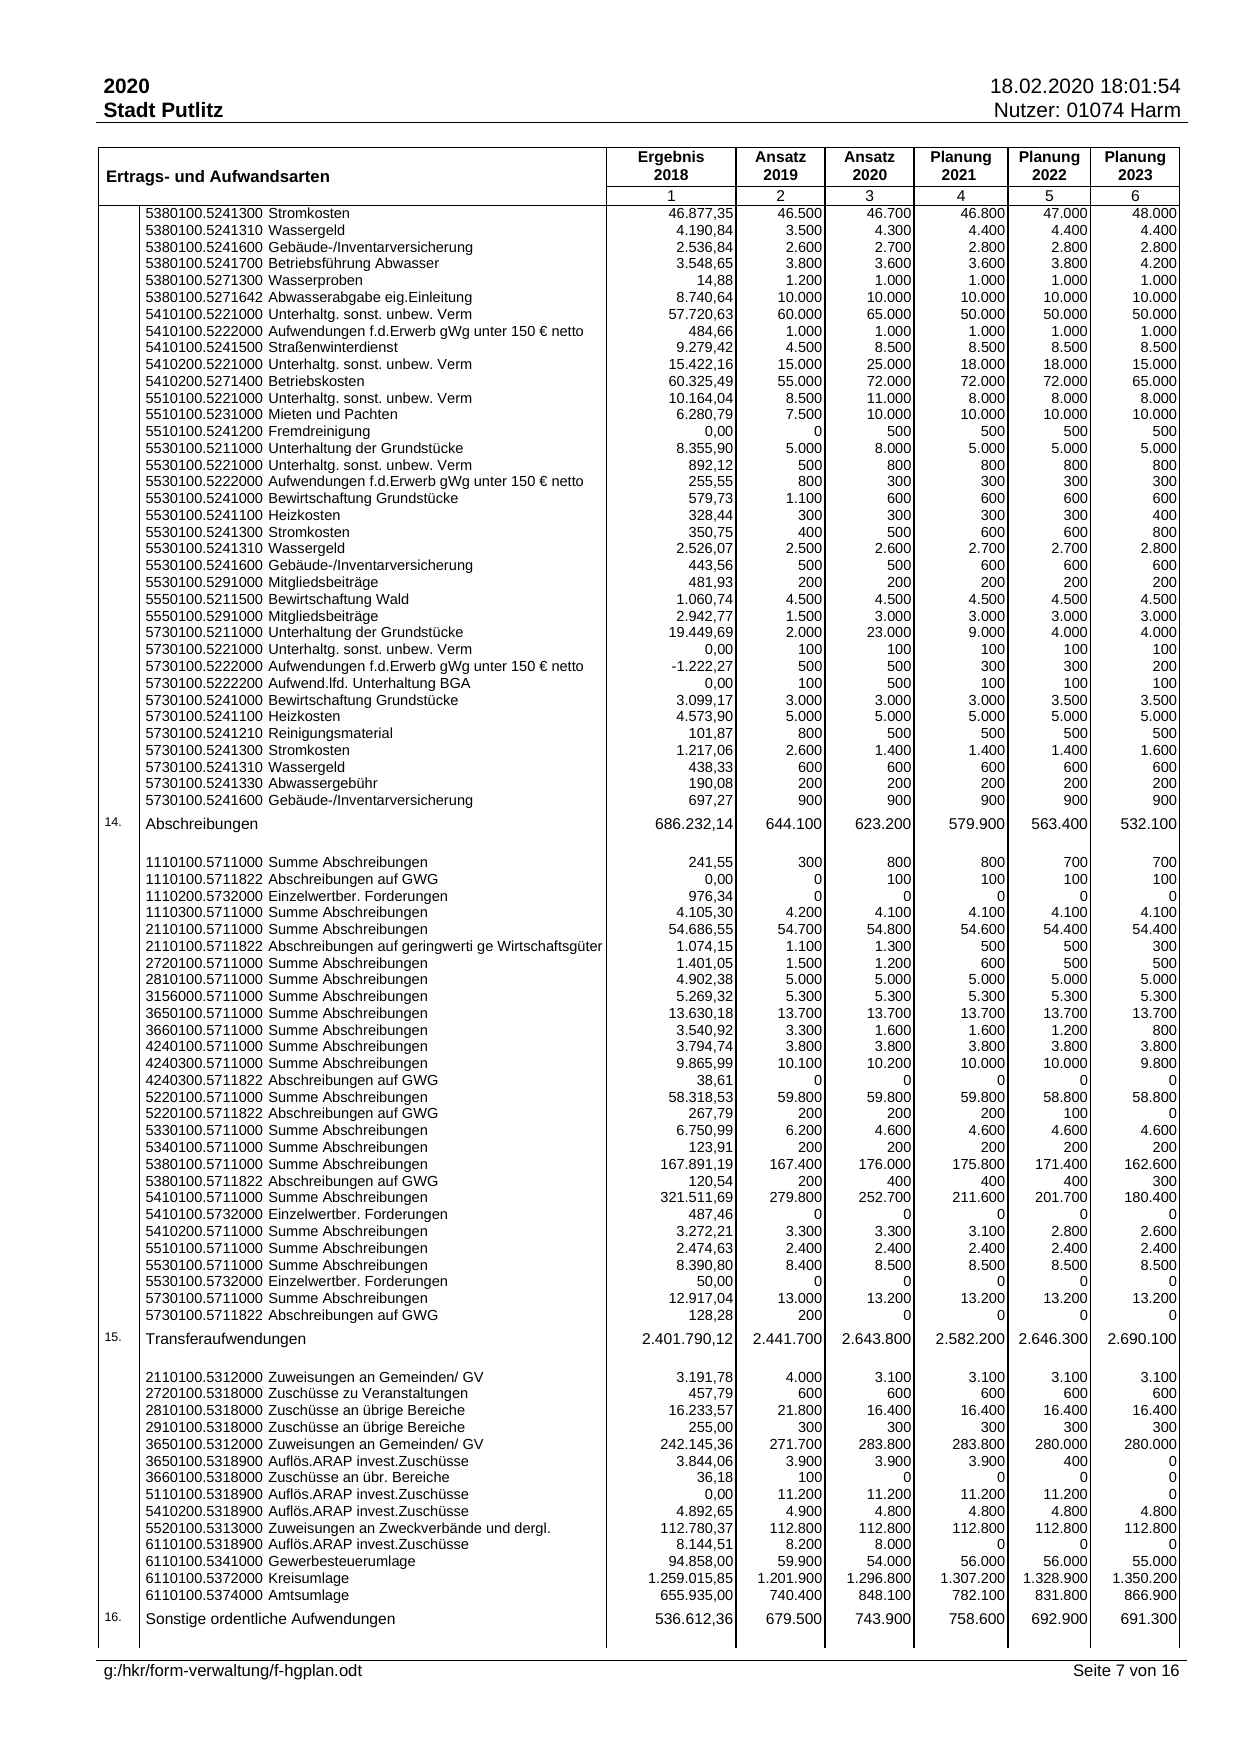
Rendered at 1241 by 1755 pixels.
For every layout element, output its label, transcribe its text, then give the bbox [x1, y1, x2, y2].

table_cell [99, 1273, 139, 1290]
table_cell Zuweisungen an Gemeinden/ GV [264, 1435, 606, 1452]
table_cell 8.144,51 [607, 1536, 735, 1553]
table_cell [99, 255, 139, 272]
table_cell [99, 389, 139, 406]
table_cell 57.720,63 [607, 305, 735, 322]
table_cell 5410100.5221000 [140, 305, 263, 322]
table_cell 38,61 [607, 1072, 735, 1088]
table_cell 23.000 [826, 624, 913, 641]
table_cell 800 [826, 456, 913, 473]
table_cell [99, 305, 139, 322]
table_cell 0 [915, 887, 1007, 904]
table_cell 15.000 [1091, 356, 1179, 372]
table_cell 5380100.5241700 [140, 255, 263, 272]
table_cell 4.200 [737, 904, 824, 921]
table_cell 457,79 [607, 1385, 735, 1402]
table_cell [99, 1368, 139, 1385]
table_cell 1.000 [826, 322, 913, 339]
table_cell [99, 574, 139, 591]
table_cell 4.200 [1091, 255, 1179, 272]
table_cell 4.600 [826, 1122, 913, 1139]
table_cell 200 [1009, 775, 1090, 792]
table_cell [99, 423, 139, 439]
table_cell Auflös.ARAP invest.Zuschüsse [264, 1452, 606, 1469]
table_cell 2.600 [826, 540, 913, 557]
table_cell 0 [826, 1306, 913, 1323]
table_cell Mitgliedsbeiträge [264, 607, 606, 624]
table_cell 10.000 [1091, 406, 1179, 423]
table_cell 2.000 [737, 624, 824, 641]
table_cell 300 [826, 1419, 913, 1435]
table_cell 0 [826, 1206, 913, 1223]
table_cell 679.500 [737, 1603, 824, 1648]
table_cell 3.272,21 [607, 1223, 735, 1239]
table_cell 300 [1009, 473, 1090, 490]
table_cell 300 [915, 473, 1007, 490]
table_cell 5730100.5711822 [140, 1306, 263, 1323]
table_cell 4240300.5711000 [140, 1055, 263, 1072]
table_cell 600 [1091, 557, 1179, 574]
table_cell 400 [1009, 1452, 1090, 1469]
table_cell 1.259.015,85 [607, 1570, 735, 1586]
table_cell 271.700 [737, 1435, 824, 1452]
table_cell 600 [915, 490, 1007, 507]
table_cell 200 [826, 1139, 913, 1156]
table_cell 100 [915, 870, 1007, 887]
table_cell 623.200 [826, 809, 913, 854]
table_cell 0 [1009, 1072, 1090, 1088]
table_cell 2.690.100 [1091, 1323, 1179, 1368]
table_cell 5730100.5222200 [140, 674, 263, 691]
table_cell 600 [1009, 557, 1090, 574]
table_cell 59.900 [737, 1553, 824, 1569]
table_cell 11.200 [1009, 1486, 1090, 1502]
table_cell 0 [737, 1206, 824, 1223]
table_cell 18.000 [1009, 356, 1090, 372]
table_cell [99, 222, 139, 238]
table_cell 5730100.5241310 [140, 758, 263, 775]
table_cell 5520100.5313000 [140, 1519, 263, 1536]
table_cell 600 [1009, 1385, 1090, 1402]
table_cell Fremdreinigung [264, 423, 606, 439]
table_cell 200 [737, 1105, 824, 1122]
table_cell 15.422,16 [607, 356, 735, 372]
table_cell 200 [1009, 1139, 1090, 1156]
table_cell 1.600 [915, 1021, 1007, 1038]
table_cell 300 [915, 658, 1007, 674]
table_cell 3.100 [826, 1368, 913, 1385]
table_cell 3.794,74 [607, 1038, 735, 1055]
table_cell Gebäude-/Inventarversicherung [264, 557, 606, 574]
table_cell 58.318,53 [607, 1089, 735, 1105]
table_cell 60.000 [737, 305, 824, 322]
table_cell 3.900 [737, 1452, 824, 1469]
table_cell 13.000 [737, 1290, 824, 1306]
table_cell Betriebsführung Abwasser [264, 255, 606, 272]
table_cell 100 [737, 641, 824, 658]
table_cell 4.190,84 [607, 222, 735, 238]
table_cell [99, 674, 139, 691]
table_cell 8.740,64 [607, 289, 735, 305]
table_cell 4.902,38 [607, 971, 735, 988]
table_cell 11.200 [737, 1486, 824, 1502]
table_cell Summe Abschreibungen [264, 1021, 606, 1038]
table_cell 3.900 [826, 1452, 913, 1469]
table_cell 900 [1009, 792, 1090, 808]
table_cell 0 [915, 1469, 1007, 1486]
table_cell 743.900 [826, 1603, 913, 1648]
table_cell Einzelwertber. Forderungen [264, 1206, 606, 1223]
table_cell 2.800 [1009, 238, 1090, 255]
table_cell 60.325,49 [607, 373, 735, 389]
table_cell 13.700 [915, 1005, 1007, 1021]
table_cell 128,28 [607, 1306, 735, 1323]
table_cell 5340100.5711000 [140, 1139, 263, 1156]
table_cell 5510100.5711000 [140, 1239, 263, 1256]
table_cell Summe Abschreibungen [264, 1156, 606, 1172]
table_cell 100 [915, 674, 1007, 691]
table_cell 600 [1091, 490, 1179, 507]
table_cell 3660100.5318000 [140, 1469, 263, 1486]
table_cell Unterhaltg. sonst. unbew. Verm [264, 641, 606, 658]
table_cell Bewirtschaftung Grundstücke [264, 490, 606, 507]
table_cell 500 [1091, 954, 1179, 971]
table_cell 100 [1009, 641, 1090, 658]
table_cell 0 [737, 423, 824, 439]
table_cell 4.500 [826, 591, 913, 607]
table_cell 10.000 [1091, 289, 1179, 305]
table_cell [99, 490, 139, 507]
table_cell 3.100 [1091, 1368, 1179, 1385]
table_cell 3 [826, 187, 913, 205]
table_cell 8.390,80 [607, 1256, 735, 1273]
table_cell 600 [1009, 490, 1090, 507]
table_cell 5.000 [737, 708, 824, 725]
table_cell 200 [737, 775, 824, 792]
table_cell 8.000 [826, 1536, 913, 1553]
table_cell Summe Abschreibungen [264, 921, 606, 937]
table_cell 1.000 [826, 272, 913, 289]
table_cell 14. [99, 809, 139, 854]
table_cell 831.800 [1009, 1586, 1090, 1603]
table_cell 3.100 [915, 1368, 1007, 1385]
table_cell 2910100.5318000 [140, 1419, 263, 1435]
table_cell 56.000 [1009, 1553, 1090, 1569]
table_cell 56.000 [915, 1553, 1007, 1569]
table_cell [99, 971, 139, 988]
table_cell 13.200 [1009, 1290, 1090, 1306]
table_cell 4.500 [915, 591, 1007, 607]
table_cell 5380100.5241310 [140, 222, 263, 238]
table_cell 10.000 [1009, 1055, 1090, 1072]
table_cell 800 [737, 725, 824, 741]
table_cell 112.800 [915, 1519, 1007, 1536]
table_cell 5380100.5711822 [140, 1172, 263, 1189]
table_cell 300 [1009, 507, 1090, 523]
table_cell 16.400 [1009, 1402, 1090, 1419]
table_cell 54.800 [826, 921, 913, 937]
table_cell Einzelwertber. Forderungen [264, 887, 606, 904]
table_cell 0 [915, 1206, 1007, 1223]
table_cell 54.686,55 [607, 921, 735, 937]
table_cell 3.000 [1091, 607, 1179, 624]
table_cell 3660100.5711000 [140, 1021, 263, 1038]
table_header Planung 2023 [1091, 148, 1179, 186]
table_cell 5530100.5241100 [140, 507, 263, 523]
table_cell 1.500 [737, 954, 824, 971]
table_cell 46.877,35 [607, 206, 735, 222]
table_cell 3650100.5711000 [140, 1005, 263, 1021]
table_cell 5530100.5241600 [140, 557, 263, 574]
table_cell 3.540,92 [607, 1021, 735, 1038]
table_cell Auflös.ARAP invest.Zuschüsse [264, 1486, 606, 1502]
table_cell 1.500 [737, 607, 824, 624]
table_cell 5730100.5241600 [140, 792, 263, 808]
table_cell Zuweisungen an Zweckverbände und dergl. [264, 1519, 606, 1536]
table_cell 3.800 [1091, 1038, 1179, 1055]
table_cell 500 [915, 725, 1007, 741]
table_cell 200 [915, 574, 1007, 591]
table_cell 2.700 [1009, 540, 1090, 557]
table_cell 4.500 [737, 339, 824, 356]
table_cell 8.355,90 [607, 440, 735, 456]
table_cell 3.800 [737, 255, 824, 272]
table_cell [99, 1402, 139, 1419]
table_cell [99, 1239, 139, 1256]
table_cell 6 [1091, 187, 1179, 205]
table_cell Summe Abschreibungen [264, 1005, 606, 1021]
table_cell 59.800 [915, 1089, 1007, 1105]
table_cell [99, 440, 139, 456]
table_cell [99, 1435, 139, 1452]
table_cell Abschreibungen auf GWG [264, 870, 606, 887]
table_cell [99, 691, 139, 708]
table_cell 4.400 [1009, 222, 1090, 238]
table_cell [99, 1156, 139, 1172]
table_cell [99, 456, 139, 473]
table_cell 13.630,18 [607, 1005, 735, 1021]
table_cell 5410200.5221000 [140, 356, 263, 372]
table_cell 5.000 [1091, 440, 1179, 456]
table_cell Stromkosten [264, 741, 606, 758]
table_cell 10.000 [915, 289, 1007, 305]
table_cell 500 [915, 423, 1007, 439]
table_cell 5530100.5732000 [140, 1273, 263, 1290]
table_cell 6110100.5341000 [140, 1553, 263, 1569]
table_cell 200 [826, 775, 913, 792]
table_cell 3.844,06 [607, 1452, 735, 1469]
table_cell 740.400 [737, 1586, 824, 1603]
table_cell [99, 1553, 139, 1569]
table_cell 175.800 [915, 1156, 1007, 1172]
table_cell Sonstige ordentliche Aufwendungen [140, 1603, 606, 1648]
table_cell 200 [826, 1105, 913, 1122]
table_cell 3.300 [826, 1223, 913, 1239]
table_cell [99, 524, 139, 540]
table_cell 1.401,05 [607, 954, 735, 971]
table_cell 1.100 [737, 938, 824, 954]
table_cell 700 [1091, 854, 1179, 870]
table_cell 697,27 [607, 792, 735, 808]
table_cell [99, 356, 139, 372]
table_cell 2.643.800 [826, 1323, 913, 1368]
table_cell 600 [915, 524, 1007, 540]
table_cell 1.350.200 [1091, 1570, 1179, 1586]
table_cell 1.400 [1009, 741, 1090, 758]
table_cell 443,56 [607, 557, 735, 574]
table_cell 5550100.5211500 [140, 591, 263, 607]
table_cell Summe Abschreibungen [264, 954, 606, 971]
table_cell 686.232,14 [607, 809, 735, 854]
table_header Planung 2021 [915, 148, 1007, 186]
table_cell 4.000 [1009, 624, 1090, 641]
table_cell 800 [1009, 456, 1090, 473]
table_cell 112.800 [737, 1519, 824, 1536]
table_cell 8.500 [737, 389, 824, 406]
table_cell 8.000 [1091, 389, 1179, 406]
table_cell 4.100 [915, 904, 1007, 921]
table_cell 4.000 [737, 1368, 824, 1385]
table_cell 167.400 [737, 1156, 824, 1172]
table_cell [99, 1452, 139, 1469]
table_cell 500 [826, 658, 913, 674]
table_cell 0,00 [607, 641, 735, 658]
table_cell 0 [1091, 1072, 1179, 1088]
table_cell [99, 1223, 139, 1239]
table_cell [99, 1005, 139, 1021]
table_cell Summe Abschreibungen [264, 1038, 606, 1055]
table_cell 55.000 [737, 373, 824, 389]
table_cell 1.060,74 [607, 591, 735, 607]
table_cell [99, 887, 139, 904]
table_cell 13.700 [737, 1005, 824, 1021]
table_header Ergebnis 2018 [607, 148, 735, 186]
table_cell 280.000 [1091, 1435, 1179, 1452]
table_cell 19.449,69 [607, 624, 735, 641]
table_cell 4.100 [826, 904, 913, 921]
table_cell 2.700 [915, 540, 1007, 557]
table_cell Unterhaltung der Grundstücke [264, 440, 606, 456]
table_cell 0 [826, 887, 913, 904]
table_cell 3.000 [737, 691, 824, 708]
table_cell 162.600 [1091, 1156, 1179, 1172]
table_cell 4.105,30 [607, 904, 735, 921]
table_cell Mitgliedsbeiträge [264, 574, 606, 591]
table_cell 2810100.5318000 [140, 1402, 263, 1419]
table_cell 4.800 [1091, 1503, 1179, 1519]
table_cell 180.400 [1091, 1189, 1179, 1206]
table_cell Summe Abschreibungen [264, 1089, 606, 1105]
table_cell 58.800 [1091, 1089, 1179, 1105]
table_cell [99, 1105, 139, 1122]
table_cell [99, 921, 139, 937]
table_cell 54.000 [826, 1553, 913, 1569]
table_cell 500 [1009, 954, 1090, 971]
table_header Planung 2022 [1009, 148, 1090, 186]
table_cell 300 [737, 1419, 824, 1435]
table_cell 500 [826, 524, 913, 540]
table_cell 16.233,57 [607, 1402, 735, 1419]
table_cell Wassergeld [264, 540, 606, 557]
table_cell Bewirtschaftung Wald [264, 591, 606, 607]
table_cell Gebäude-/Inventarversicherung [264, 238, 606, 255]
table_cell 5.269,32 [607, 988, 735, 1004]
table_cell 500 [737, 456, 824, 473]
table_cell [99, 373, 139, 389]
table_cell 600 [826, 490, 913, 507]
table_cell 200 [737, 1139, 824, 1156]
table_cell 600 [826, 758, 913, 775]
table_cell 4240100.5711000 [140, 1038, 263, 1055]
table_cell 782.100 [915, 1586, 1007, 1603]
table_cell Reinigungsmaterial [264, 725, 606, 741]
table_cell 3.500 [1091, 691, 1179, 708]
table_cell 350,75 [607, 524, 735, 540]
table_cell 0 [915, 1536, 1007, 1553]
table_cell 3.800 [1009, 255, 1090, 272]
table_cell 5730100.5241300 [140, 741, 263, 758]
table_cell 50.000 [915, 305, 1007, 322]
table_cell 600 [915, 557, 1007, 574]
table_cell [99, 854, 139, 870]
table_cell 4.100 [1009, 904, 1090, 921]
table_cell 5410200.5711000 [140, 1223, 263, 1239]
table_cell 500 [1009, 725, 1090, 741]
table_cell 280.000 [1009, 1435, 1090, 1452]
table_cell [99, 1536, 139, 1553]
table_cell 50.000 [1091, 305, 1179, 322]
table_cell 283.800 [826, 1435, 913, 1452]
table_cell 5220100.5711000 [140, 1089, 263, 1105]
table_cell 300 [826, 507, 913, 523]
table_cell 0,00 [607, 1486, 735, 1502]
table_cell Amtsumlage [264, 1586, 606, 1603]
table_cell 6110100.5372000 [140, 1570, 263, 1586]
table_cell 644.100 [737, 809, 824, 854]
table_cell 5550100.5291000 [140, 607, 263, 624]
table_cell 4.573,90 [607, 708, 735, 725]
table_cell 2.646.300 [1009, 1323, 1090, 1368]
table_cell 54.400 [1091, 921, 1179, 937]
table_cell 2.800 [915, 238, 1007, 255]
table_cell 11.200 [826, 1486, 913, 1502]
table_cell 5410200.5271400 [140, 373, 263, 389]
table_cell Zuschüsse an übrige Bereiche [264, 1402, 606, 1419]
table_cell Abschreibungen auf GWG [264, 1072, 606, 1088]
table_cell Gebäude-/Inventarversicherung [264, 792, 606, 808]
table_cell 10.164,04 [607, 389, 735, 406]
table_cell 8.500 [915, 339, 1007, 356]
table_cell 3.000 [1009, 607, 1090, 624]
table_cell Einzelwertber. Forderungen [264, 1273, 606, 1290]
table_cell 36,18 [607, 1469, 735, 1486]
table_cell 3.548,65 [607, 255, 735, 272]
table_cell 5.000 [826, 971, 913, 988]
table_cell [99, 741, 139, 758]
table_cell 200 [915, 775, 1007, 792]
table_cell 800 [1091, 1021, 1179, 1038]
table_cell Summe Abschreibungen [264, 1223, 606, 1239]
table_cell 2.400 [1009, 1239, 1090, 1256]
table_cell 1.000 [1091, 272, 1179, 289]
table_cell 8.500 [1091, 339, 1179, 356]
table_cell Abwassergebühr [264, 775, 606, 792]
table_cell 5730100.5711000 [140, 1290, 263, 1306]
table_cell 0 [1009, 1469, 1090, 1486]
table_cell 47.000 [1009, 206, 1090, 222]
table_cell 3.300 [737, 1021, 824, 1038]
table_cell 3.300 [737, 1223, 824, 1239]
table_cell 4.900 [737, 1503, 824, 1519]
table_cell 58.800 [1009, 1089, 1090, 1105]
table_cell 200 [737, 1306, 824, 1323]
table_cell 900 [826, 792, 913, 808]
table_cell 10.000 [737, 289, 824, 305]
table_cell 171.400 [1009, 1156, 1090, 1172]
table_cell 16.400 [826, 1402, 913, 1419]
table_cell 1.074,15 [607, 938, 735, 954]
table_cell 15. [99, 1323, 139, 1368]
table_cell [99, 641, 139, 658]
table_cell Summe Abschreibungen [264, 904, 606, 921]
table_cell 3.100 [1009, 1368, 1090, 1385]
table_cell Unterhaltung der Grundstücke [264, 624, 606, 641]
table_cell 2720100.5711000 [140, 954, 263, 971]
table_cell 3.099,17 [607, 691, 735, 708]
table_cell 9.279,42 [607, 339, 735, 356]
table_cell 5.300 [1009, 988, 1090, 1004]
table_cell 10.000 [826, 289, 913, 305]
table_cell 536.612,36 [607, 1603, 735, 1648]
table_cell 600 [915, 954, 1007, 971]
table_cell 0 [1009, 1536, 1090, 1553]
table_cell 3.800 [1009, 1038, 1090, 1055]
table_cell 1110200.5732000 [140, 887, 263, 904]
table_cell 100 [1091, 870, 1179, 887]
table_cell 100 [737, 674, 824, 691]
table_cell 1.400 [915, 741, 1007, 758]
table_cell 101,87 [607, 725, 735, 741]
table_cell 13.200 [915, 1290, 1007, 1306]
table_cell 200 [915, 1105, 1007, 1122]
table_cell Abschreibungen auf GWG [264, 1105, 606, 1122]
table_cell 200 [1091, 574, 1179, 591]
table_cell 21.800 [737, 1402, 824, 1419]
table_cell 54.700 [737, 921, 824, 937]
table_cell 0 [1091, 1469, 1179, 1486]
table_cell Gewerbesteuerumlage [264, 1553, 606, 1569]
table_cell 500 [1009, 423, 1090, 439]
table_cell Summe Abschreibungen [264, 1139, 606, 1156]
table_cell 100 [826, 641, 913, 658]
table_cell 600 [1091, 758, 1179, 775]
table_cell 691.300 [1091, 1603, 1179, 1648]
table_cell 300 [1091, 1419, 1179, 1435]
table_cell [99, 557, 139, 574]
table_cell 5410100.5222000 [140, 322, 263, 339]
table_cell 5380100.5271642 [140, 289, 263, 305]
table_cell 2.600 [737, 741, 824, 758]
table_header Ansatz 2019 [737, 148, 824, 186]
table_cell 481,93 [607, 574, 735, 591]
table_cell 5510100.5231000 [140, 406, 263, 423]
table_cell Aufwendungen f.d.Erwerb gWg unter 150 € netto [264, 473, 606, 490]
table_cell [99, 725, 139, 741]
table_cell 500 [1091, 725, 1179, 741]
table_cell 100 [1091, 674, 1179, 691]
table_cell 400 [826, 1172, 913, 1189]
table_cell 2.600 [1091, 1223, 1179, 1239]
table_cell 5.000 [915, 708, 1007, 725]
table_cell [99, 473, 139, 490]
table_cell 3.600 [915, 255, 1007, 272]
table_cell 5.000 [826, 708, 913, 725]
table_cell 1.000 [1009, 272, 1090, 289]
table_cell Abschreibungen auf geringwerti ge Wirtschaftsgüter [264, 938, 606, 954]
table_cell 10.000 [1009, 406, 1090, 423]
table_cell 8.000 [915, 389, 1007, 406]
table_cell 0 [826, 1072, 913, 1088]
table_cell 3.500 [737, 222, 824, 238]
table_cell 5530100.5241000 [140, 490, 263, 507]
table_cell Bewirtschaftung Grundstücke [264, 691, 606, 708]
table_cell 5510100.5241200 [140, 423, 263, 439]
table_cell [99, 658, 139, 674]
table_cell 8.500 [826, 1256, 913, 1273]
table_cell 4.500 [737, 591, 824, 607]
table_cell 800 [915, 854, 1007, 870]
table_cell 5730100.5221000 [140, 641, 263, 658]
table_cell 1.296.800 [826, 1570, 913, 1586]
table_cell 0 [737, 887, 824, 904]
table_cell 5730100.5241210 [140, 725, 263, 741]
table_cell 900 [1091, 792, 1179, 808]
table_cell 13.700 [826, 1005, 913, 1021]
table_cell Transferaufwendungen [140, 1323, 606, 1368]
table_cell 500 [826, 557, 913, 574]
table_cell Unterhaltg. sonst. unbew. Verm [264, 305, 606, 322]
table_cell 900 [737, 792, 824, 808]
table_cell Summe Abschreibungen [264, 1055, 606, 1072]
table_cell 1110100.5711000 [140, 854, 263, 870]
table_cell 5730100.5211000 [140, 624, 263, 641]
table_cell 692.900 [1009, 1603, 1090, 1648]
table_cell 500 [826, 674, 913, 691]
table_cell 48.000 [1091, 206, 1179, 222]
table_cell 300 [1091, 1172, 1179, 1189]
table_cell 1.307.200 [915, 1570, 1007, 1586]
table_cell 2.500 [737, 540, 824, 557]
table_cell 10.000 [1009, 289, 1090, 305]
table_cell 4.800 [1009, 1503, 1090, 1519]
table_cell [99, 406, 139, 423]
table_cell [99, 1519, 139, 1536]
table_cell [99, 1256, 139, 1273]
table_cell 5530100.5241300 [140, 524, 263, 540]
table_cell 4.500 [1009, 591, 1090, 607]
table_cell 72.000 [826, 373, 913, 389]
table_cell 200 [1091, 1139, 1179, 1156]
table_cell 600 [737, 1385, 824, 1402]
table_cell 400 [915, 1172, 1007, 1189]
table_cell 848.100 [826, 1586, 913, 1603]
table_cell 579,73 [607, 490, 735, 507]
table_cell 4.892,65 [607, 1503, 735, 1519]
table_cell 167.891,19 [607, 1156, 735, 1172]
table_cell 2.400 [737, 1239, 824, 1256]
table_cell 579.900 [915, 809, 1007, 854]
table_cell 600 [1091, 1385, 1179, 1402]
table_cell 1.328.900 [1009, 1570, 1090, 1586]
table_cell 5.300 [826, 988, 913, 1004]
table_cell 5380100.5241600 [140, 238, 263, 255]
table_cell 201.700 [1009, 1189, 1090, 1206]
table_cell 300 [737, 854, 824, 870]
table_cell 0 [915, 1273, 1007, 1290]
table_cell 2.600 [737, 238, 824, 255]
table_cell 3650100.5318900 [140, 1452, 263, 1469]
table_cell [99, 322, 139, 339]
table_cell 3.800 [737, 1038, 824, 1055]
table_cell 5.000 [737, 440, 824, 456]
table_cell 5530100.5211000 [140, 440, 263, 456]
table_cell [99, 1189, 139, 1206]
table_cell 120,54 [607, 1172, 735, 1189]
table_cell 0 [826, 1469, 913, 1486]
table_cell 976,34 [607, 887, 735, 904]
table_cell 300 [915, 507, 1007, 523]
table_cell 800 [1091, 456, 1179, 473]
table_cell 200 [915, 1139, 1007, 1156]
table_cell Stromkosten [264, 206, 606, 222]
table_cell [99, 1055, 139, 1072]
table_cell 13.200 [1091, 1290, 1179, 1306]
table_cell 3.800 [826, 1038, 913, 1055]
table_cell 15.000 [737, 356, 824, 372]
table_cell 14,88 [607, 272, 735, 289]
table_cell 211.600 [915, 1189, 1007, 1206]
table_cell 54.400 [1009, 921, 1090, 937]
table_cell 2110100.5711000 [140, 921, 263, 937]
table_cell 600 [915, 1385, 1007, 1402]
table_cell 8.500 [1091, 1256, 1179, 1273]
table_cell 0 [1091, 1105, 1179, 1122]
table_cell 0 [915, 1072, 1007, 1088]
table_cell 50.000 [1009, 305, 1090, 322]
table_cell 5410200.5318900 [140, 1503, 263, 1519]
table_cell 267,79 [607, 1105, 735, 1122]
table_cell [99, 289, 139, 305]
table_cell 279.800 [737, 1189, 824, 1206]
table_cell 600 [1009, 758, 1090, 775]
table_cell 600 [915, 758, 1007, 775]
table_cell 5730100.5241000 [140, 691, 263, 708]
table_cell 4.100 [1091, 904, 1179, 921]
table_cell 758.600 [915, 1603, 1007, 1648]
table_cell Aufwendungen f.d.Erwerb gWg unter 150 € netto [264, 658, 606, 674]
table_cell 2.582.200 [915, 1323, 1007, 1368]
table_cell 5110100.5318900 [140, 1486, 263, 1502]
table_cell 5530100.5711000 [140, 1256, 263, 1273]
table_cell 2810100.5711000 [140, 971, 263, 988]
table_cell [99, 624, 139, 641]
table_cell [99, 1089, 139, 1105]
table_cell 242.145,36 [607, 1435, 735, 1452]
table_cell Wasserproben [264, 272, 606, 289]
table_cell Summe Abschreibungen [264, 1122, 606, 1139]
table_cell 300 [737, 507, 824, 523]
table_cell 2.942,77 [607, 607, 735, 624]
table_cell 700 [1009, 854, 1090, 870]
table_cell 5.000 [1091, 971, 1179, 988]
table_cell 0 [1091, 1452, 1179, 1469]
table_cell 2720100.5318000 [140, 1385, 263, 1402]
table_cell -1.222,27 [607, 658, 735, 674]
table_cell 18.000 [915, 356, 1007, 372]
table_cell [99, 1306, 139, 1323]
table_cell Unterhaltg. sonst. unbew. Verm [264, 356, 606, 372]
table_cell [99, 1206, 139, 1223]
table_cell 321.511,69 [607, 1189, 735, 1206]
table_cell 3.800 [915, 1038, 1007, 1055]
table_cell 2.400 [1091, 1239, 1179, 1256]
table_cell Abschreibungen auf GWG [264, 1172, 606, 1189]
table_cell 16.400 [1091, 1402, 1179, 1419]
table_cell [99, 1122, 139, 1139]
table_cell 5.300 [1091, 988, 1179, 1004]
table_cell 4.600 [915, 1122, 1007, 1139]
table_cell Aufwendungen f.d.Erwerb gWg unter 150 € netto [264, 322, 606, 339]
table_cell [99, 607, 139, 624]
table_cell Wassergeld [264, 222, 606, 238]
table_cell 300 [826, 473, 913, 490]
table_cell 0 [915, 1306, 1007, 1323]
table_cell 16.400 [915, 1402, 1007, 1419]
table_cell 13.700 [1091, 1005, 1179, 1021]
table_cell 5.000 [1009, 708, 1090, 725]
table_cell 8.000 [1009, 389, 1090, 406]
table_cell 300 [1091, 938, 1179, 954]
table_cell [99, 1172, 139, 1189]
table_cell 3.000 [826, 607, 913, 624]
table_cell 200 [1009, 574, 1090, 591]
table_cell 4.600 [1091, 1122, 1179, 1139]
table_cell 100 [1091, 641, 1179, 658]
table_cell 400 [1091, 507, 1179, 523]
table_cell 3156000.5711000 [140, 988, 263, 1004]
table_cell 10.000 [915, 406, 1007, 423]
table_cell 6.750,99 [607, 1122, 735, 1139]
table_cell 1.600 [1091, 741, 1179, 758]
table_cell 800 [826, 854, 913, 870]
table_cell 4.800 [826, 1503, 913, 1519]
table_cell 800 [737, 473, 824, 490]
table_cell 3.000 [915, 607, 1007, 624]
table_cell Zuschüsse an übrige Bereiche [264, 1419, 606, 1435]
table_cell 400 [737, 524, 824, 540]
table_cell 16. [99, 1603, 139, 1648]
table_cell 532.100 [1091, 809, 1179, 854]
table_cell 655.935,00 [607, 1586, 735, 1603]
table_cell 500 [826, 725, 913, 741]
table_cell 10.000 [826, 406, 913, 423]
table_cell 500 [915, 938, 1007, 954]
table_cell 3.100 [915, 1223, 1007, 1239]
table_cell 9.800 [1091, 1055, 1179, 1072]
table_cell 46.800 [915, 206, 1007, 222]
table_cell 12.917,04 [607, 1290, 735, 1306]
table_cell 8.500 [915, 1256, 1007, 1273]
table_cell 72.000 [1009, 373, 1090, 389]
table_cell 0 [826, 1273, 913, 1290]
table_cell [99, 1469, 139, 1486]
table_cell Auflös.ARAP invest.Zuschüsse [264, 1503, 606, 1519]
table_cell Mieten und Pachten [264, 406, 606, 423]
table_cell 1110100.5711822 [140, 870, 263, 887]
table_cell 4.400 [1091, 222, 1179, 238]
table_cell 100 [1009, 674, 1090, 691]
table_cell 900 [915, 792, 1007, 808]
table_cell Summe Abschreibungen [264, 1290, 606, 1306]
table_cell 0 [1009, 1306, 1090, 1323]
table_cell 0,00 [607, 423, 735, 439]
table_cell 0,00 [607, 870, 735, 887]
table_cell Summe Abschreibungen [264, 1239, 606, 1256]
table_cell 8.500 [1009, 339, 1090, 356]
table_cell 200 [1091, 658, 1179, 674]
table_cell 0 [737, 1273, 824, 1290]
table_cell 892,12 [607, 456, 735, 473]
table_cell 5.300 [737, 988, 824, 1004]
table_cell 500 [1091, 423, 1179, 439]
table_cell 0 [1009, 1206, 1090, 1223]
table_cell [99, 775, 139, 792]
table_cell 1.400 [826, 741, 913, 758]
table_cell 10.000 [915, 1055, 1007, 1072]
table_cell 100 [826, 870, 913, 887]
table_cell 59.800 [826, 1089, 913, 1105]
table_cell [99, 870, 139, 887]
table_cell 176.000 [826, 1156, 913, 1172]
table_cell 5380100.5271300 [140, 272, 263, 289]
table_cell Wassergeld [264, 758, 606, 775]
table_cell 6.200 [737, 1122, 824, 1139]
table_cell 4.800 [915, 1503, 1007, 1519]
table_cell 5 [1009, 187, 1090, 205]
table_cell [99, 1586, 139, 1603]
table_cell 5410100.5241500 [140, 339, 263, 356]
table_cell 5410100.5732000 [140, 1206, 263, 1223]
table_cell 200 [826, 574, 913, 591]
table_cell 5.000 [915, 440, 1007, 456]
table_cell Betriebskosten [264, 373, 606, 389]
table_cell 252.700 [826, 1189, 913, 1206]
table_cell [99, 1385, 139, 1402]
table_cell Zuweisungen an Gemeinden/ GV [264, 1368, 606, 1385]
table_cell 500 [737, 557, 824, 574]
table_cell 59.800 [737, 1089, 824, 1105]
table_cell 4.000 [1091, 624, 1179, 641]
table_cell 8.400 [737, 1256, 824, 1273]
table_cell [99, 339, 139, 356]
table_cell 5530100.5241310 [140, 540, 263, 557]
table_cell 9.000 [915, 624, 1007, 641]
table_cell 6.280,79 [607, 406, 735, 423]
table_cell 1.201.900 [737, 1570, 824, 1586]
table_cell 4240300.5711822 [140, 1072, 263, 1088]
table_cell Kreisumlage [264, 1570, 606, 1586]
table_cell Abwasserabgabe eig.Einleitung [264, 289, 606, 305]
table_cell 0 [1009, 887, 1090, 904]
table_cell 300 [1091, 473, 1179, 490]
table_cell 123,91 [607, 1139, 735, 1156]
table_cell 200 [737, 574, 824, 591]
table_cell 6110100.5318900 [140, 1536, 263, 1553]
table_cell 1.200 [1009, 1021, 1090, 1038]
table_cell Abschreibungen auf GWG [264, 1306, 606, 1323]
table_cell 5.000 [915, 971, 1007, 988]
table_cell 7.500 [737, 406, 824, 423]
table_cell 1.000 [915, 272, 1007, 289]
table_cell [99, 938, 139, 954]
table_cell Abschreibungen [140, 809, 606, 854]
table_cell 8.200 [737, 1536, 824, 1553]
table_cell 2.441.700 [737, 1323, 824, 1368]
table_cell 11.200 [915, 1486, 1007, 1502]
table_cell [99, 792, 139, 808]
table_cell 438,33 [607, 758, 735, 775]
table_cell Straßenwinterdienst [264, 339, 606, 356]
table_cell 5730100.5222000 [140, 658, 263, 674]
table_cell Zuschüsse an übr. Bereiche [264, 1469, 606, 1486]
table_cell 25.000 [826, 356, 913, 372]
table_cell Summe Abschreibungen [264, 988, 606, 1004]
table_cell 54.600 [915, 921, 1007, 937]
table_cell 10.100 [737, 1055, 824, 1072]
table_cell 2.474,63 [607, 1239, 735, 1256]
table_cell 0 [1091, 1206, 1179, 1223]
table_cell Heizkosten [264, 708, 606, 725]
table_cell 112.780,37 [607, 1519, 735, 1536]
table_cell [99, 708, 139, 725]
table_cell 5.000 [1091, 708, 1179, 725]
table_cell [99, 206, 139, 222]
table_cell 484,66 [607, 322, 735, 339]
table_cell 800 [1091, 524, 1179, 540]
table_cell 5.300 [915, 988, 1007, 1004]
table_cell 1.000 [915, 322, 1007, 339]
table_cell 11.000 [826, 389, 913, 406]
table_cell [99, 540, 139, 557]
table_cell 112.800 [826, 1519, 913, 1536]
table_cell 400 [1009, 1172, 1090, 1189]
table_cell 1.200 [737, 272, 824, 289]
table_cell 866.900 [1091, 1586, 1179, 1603]
table_cell 100 [1009, 1105, 1090, 1122]
table_cell 600 [826, 1385, 913, 1402]
table_cell 5410100.5711000 [140, 1189, 263, 1206]
table_cell 200 [1091, 775, 1179, 792]
table_cell 1.000 [1009, 322, 1090, 339]
table_cell 13.200 [826, 1290, 913, 1306]
table_cell 3.500 [1009, 691, 1090, 708]
table_cell 2.401.790,12 [607, 1323, 735, 1368]
table_cell Unterhaltg. sonst. unbew. Verm [264, 389, 606, 406]
table_cell [99, 1570, 139, 1586]
table_cell 94.858,00 [607, 1553, 735, 1569]
table_cell 4 [915, 187, 1007, 205]
table_cell 46.700 [826, 206, 913, 222]
table_cell 1 [607, 187, 735, 205]
table_cell 2.800 [1091, 238, 1179, 255]
table_cell 10.200 [826, 1055, 913, 1072]
table_cell 5330100.5711000 [140, 1122, 263, 1139]
table_cell 1110300.5711000 [140, 904, 263, 921]
table_cell 600 [737, 758, 824, 775]
table_cell 190,08 [607, 775, 735, 792]
table_cell 1.600 [826, 1021, 913, 1038]
table_cell 0 [1091, 1306, 1179, 1323]
table_cell 5.000 [1009, 971, 1090, 988]
table_cell 1.000 [1091, 322, 1179, 339]
table_cell [99, 954, 139, 971]
table_cell 0 [1091, 1536, 1179, 1553]
table_cell [99, 1139, 139, 1156]
table_cell 0 [1009, 1273, 1090, 1290]
table_cell 255,55 [607, 473, 735, 490]
table_cell [99, 1038, 139, 1055]
table_cell 0 [737, 870, 824, 887]
table_cell [99, 1072, 139, 1088]
table_cell 9.865,99 [607, 1055, 735, 1072]
table_cell [99, 1486, 139, 1502]
table_cell Heizkosten [264, 507, 606, 523]
table_cell [99, 272, 139, 289]
table_header Ansatz 2020 [826, 148, 913, 186]
table_cell [99, 1419, 139, 1435]
table_cell 0 [1091, 887, 1179, 904]
table_cell 5.000 [1009, 440, 1090, 456]
table_cell [99, 1290, 139, 1306]
table_cell 283.800 [915, 1435, 1007, 1452]
table_cell 600 [1009, 524, 1090, 540]
table_cell 3.000 [915, 691, 1007, 708]
table_cell 3.191,78 [607, 1368, 735, 1385]
table_cell 500 [1009, 938, 1090, 954]
table_cell 100 [1009, 870, 1090, 887]
table_cell 2.800 [1091, 540, 1179, 557]
table_cell 5530100.5221000 [140, 456, 263, 473]
table_cell 563.400 [1009, 809, 1090, 854]
table_cell 1.000 [737, 322, 824, 339]
table_cell Unterhaltg. sonst. unbew. Verm [264, 456, 606, 473]
table_cell 3.600 [826, 255, 913, 272]
table_cell 2 [737, 187, 824, 205]
table_cell 1.100 [737, 490, 824, 507]
table_cell Summe Abschreibungen [264, 854, 606, 870]
table_cell Aufwend.lfd. Unterhaltung BGA [264, 674, 606, 691]
table_cell 0 [737, 1072, 824, 1088]
table_cell 5530100.5291000 [140, 574, 263, 591]
table_cell 500 [826, 423, 913, 439]
table_cell 2.526,07 [607, 540, 735, 557]
table_cell 328,44 [607, 507, 735, 523]
table_cell Summe Abschreibungen [264, 971, 606, 988]
table_cell 65.000 [826, 305, 913, 322]
table_cell 2.800 [1009, 1223, 1090, 1239]
table_cell 50,00 [607, 1273, 735, 1290]
table_cell 6110100.5374000 [140, 1586, 263, 1603]
table_cell 4.600 [1009, 1122, 1090, 1139]
table_cell Stromkosten [264, 524, 606, 540]
table_cell 5530100.5222000 [140, 473, 263, 490]
table_cell 241,55 [607, 854, 735, 870]
table_cell [99, 988, 139, 1004]
table_cell 46.500 [737, 206, 824, 222]
table_cell 5.000 [737, 971, 824, 988]
table_header Ertrags- und Aufwandsarten [99, 148, 606, 205]
table_cell 100 [737, 1469, 824, 1486]
table_cell Summe Abschreibungen [264, 1256, 606, 1273]
table_cell 5730100.5241330 [140, 775, 263, 792]
table_cell 3.000 [826, 691, 913, 708]
table_cell 100 [915, 641, 1007, 658]
table_cell 2.700 [826, 238, 913, 255]
table_cell 55.000 [1091, 1553, 1179, 1569]
table_cell [99, 904, 139, 921]
table_cell 4.500 [1091, 591, 1179, 607]
table_cell 8.500 [826, 339, 913, 356]
table_cell 255,00 [607, 1419, 735, 1435]
table_cell 3.900 [915, 1452, 1007, 1469]
table_cell 5380100.5241300 [140, 206, 263, 222]
table_cell 0,00 [607, 674, 735, 691]
table_cell 1.200 [826, 954, 913, 971]
table_cell 5510100.5221000 [140, 389, 263, 406]
table_cell [99, 238, 139, 255]
table_cell Summe Abschreibungen [264, 1189, 606, 1206]
table_cell 112.800 [1091, 1519, 1179, 1536]
table_cell 4.400 [915, 222, 1007, 238]
table_cell [99, 591, 139, 607]
table_cell 1.300 [826, 938, 913, 954]
table_cell 200 [737, 1172, 824, 1189]
table_cell 2110100.5312000 [140, 1368, 263, 1385]
table_cell 2.536,84 [607, 238, 735, 255]
table_cell [99, 507, 139, 523]
table_cell 300 [1009, 658, 1090, 674]
table_cell 8.000 [826, 440, 913, 456]
table_cell 112.800 [1009, 1519, 1090, 1536]
table_cell 8.500 [1009, 1256, 1090, 1273]
table_cell [99, 1021, 139, 1038]
table_cell 2.400 [826, 1239, 913, 1256]
table_cell 4.300 [826, 222, 913, 238]
table_cell [99, 758, 139, 775]
table_cell 2110100.5711822 [140, 938, 263, 954]
table_cell 65.000 [1091, 373, 1179, 389]
table_cell 300 [1009, 1419, 1090, 1435]
table_cell 13.700 [1009, 1005, 1090, 1021]
table_cell 0 [1091, 1273, 1179, 1290]
table_cell 5730100.5241100 [140, 708, 263, 725]
table_cell 0 [1091, 1486, 1179, 1502]
table_cell 800 [915, 456, 1007, 473]
table_cell [99, 1503, 139, 1519]
table_cell Auflös.ARAP invest.Zuschüsse [264, 1536, 606, 1553]
table_cell 5220100.5711822 [140, 1105, 263, 1122]
table_cell 487,46 [607, 1206, 735, 1223]
table_cell Zuschüsse zu Veranstaltungen [264, 1385, 606, 1402]
table_cell 300 [915, 1419, 1007, 1435]
table_cell 3650100.5312000 [140, 1435, 263, 1452]
table_cell 72.000 [915, 373, 1007, 389]
table_cell 1.217,06 [607, 741, 735, 758]
table_cell 2.400 [915, 1239, 1007, 1256]
table_cell 500 [737, 658, 824, 674]
table_cell 5380100.5711000 [140, 1156, 263, 1172]
